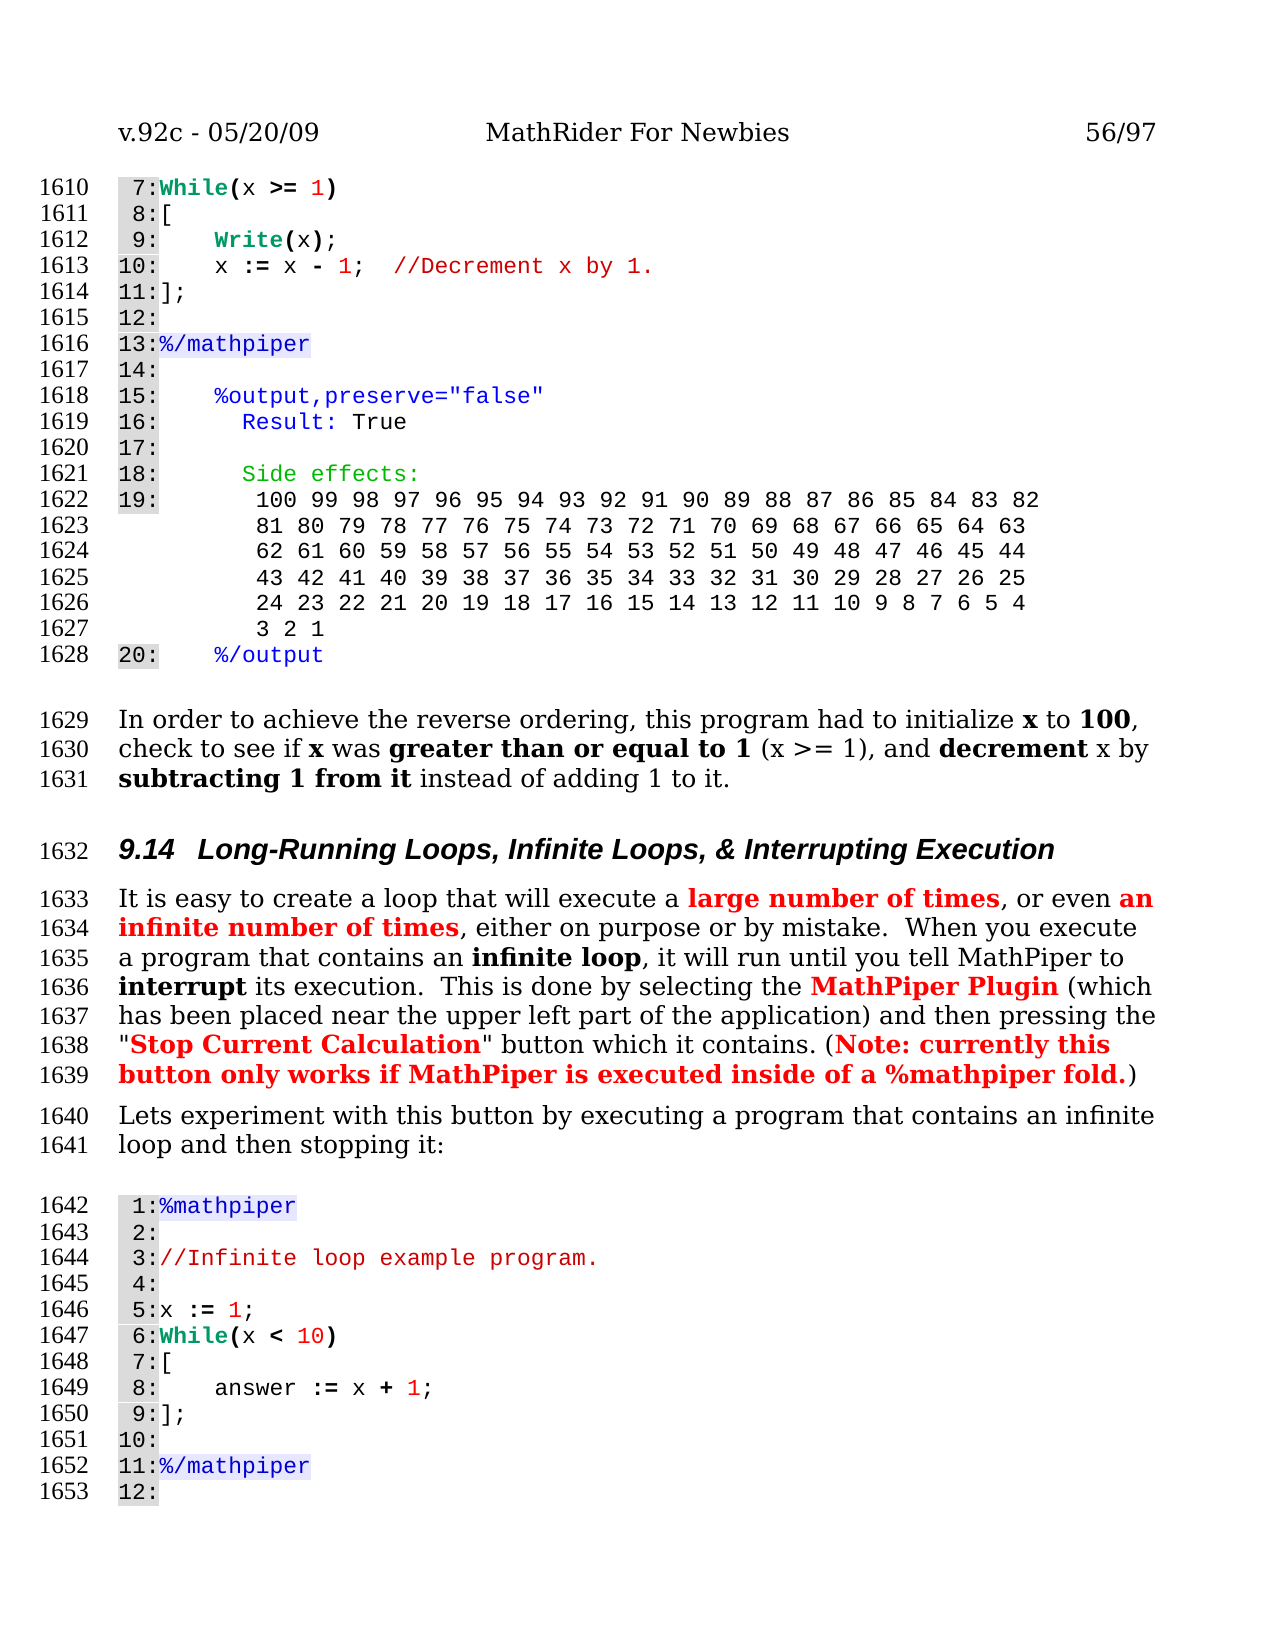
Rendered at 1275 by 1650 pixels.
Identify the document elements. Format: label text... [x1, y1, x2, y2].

text 20: %/output [118, 644, 1157, 669]
text Lets experiment with this button by executing a program that contains an infinite loop and then stopping it: [118, 1101, 1157, 1160]
text 16: Result: True [118, 410, 1157, 436]
text 13:%/mathpiper [118, 332, 1157, 358]
text In order to achieve the reverse ordering, this program had to initialize x to 100, check to see if x was greater than or equal to 1 (x >= 1), and decrement x by subtracting 1 from it instead of adding 1 to it. [118, 705, 1157, 793]
text 62 61 60 59 58 57 56 55 54 53 52 51 50 49 48 47 46 45 44 [118, 540, 1157, 566]
text 19: 100 99 98 97 96 95 94 93 92 91 90 89 88 87 86 85 84 83 82 [118, 488, 1157, 514]
text 3 2 1 [118, 618, 1157, 644]
text 9:]; [118, 1402, 1157, 1428]
text 18: Side effects: [118, 462, 1157, 488]
text 81 80 79 78 77 76 75 74 73 72 71 70 69 68 67 66 65 64 63 [118, 514, 1157, 540]
text 4: [118, 1273, 1157, 1299]
text 11:]; [118, 281, 1157, 306]
text 1:%mathpiper [118, 1195, 1157, 1221]
text 6:While(x < 10) [118, 1324, 1157, 1351]
text 12: [118, 1480, 1157, 1506]
text 43 42 41 40 39 38 37 36 35 34 33 32 31 30 29 28 27 26 25 [118, 566, 1157, 592]
text 2: [118, 1221, 1157, 1247]
text 24 23 22 21 20 19 18 17 16 15 14 13 12 11 10 9 8 7 6 5 4 [118, 592, 1157, 618]
text 12: [118, 306, 1157, 332]
text 8: answer := x + 1; [118, 1376, 1157, 1402]
text 10: [118, 1428, 1157, 1454]
text 15: %output,preserve="false" [118, 384, 1157, 410]
text 10: x := x - 1; //Decrement x by 1. [118, 254, 1157, 281]
text 7:[ [118, 1351, 1157, 1376]
text 3://Infinite loop example program. [118, 1247, 1157, 1273]
text 17: [118, 436, 1157, 462]
text 8:[ [118, 203, 1157, 229]
text 9: Write(x); [118, 229, 1157, 254]
text It is easy to create a loop that will execute a large number of times, or even an infinite number of times, either on purpose or by mistake. When you execute a program that contains an infinite loop, it will run until you tell MathPiper to interrupt its execution. This is done by selecting the MathPiper Plugin (which has been placed near the upper left part of the application) and then pressing the "Stop Current Calculation" button which it contains. (Note: currently this button only works if MathPiper is executed inside of a %mathpiper fold.) [118, 884, 1157, 1089]
text 11:%/mathpiper [118, 1454, 1157, 1480]
text 14: [118, 358, 1157, 384]
subtitle Long-Running Loops, Infinite Loops, & Interrupting Execution [118, 832, 1157, 866]
text 7:While(x >= 1) [118, 177, 1157, 203]
text 5:x := 1; [118, 1299, 1157, 1324]
